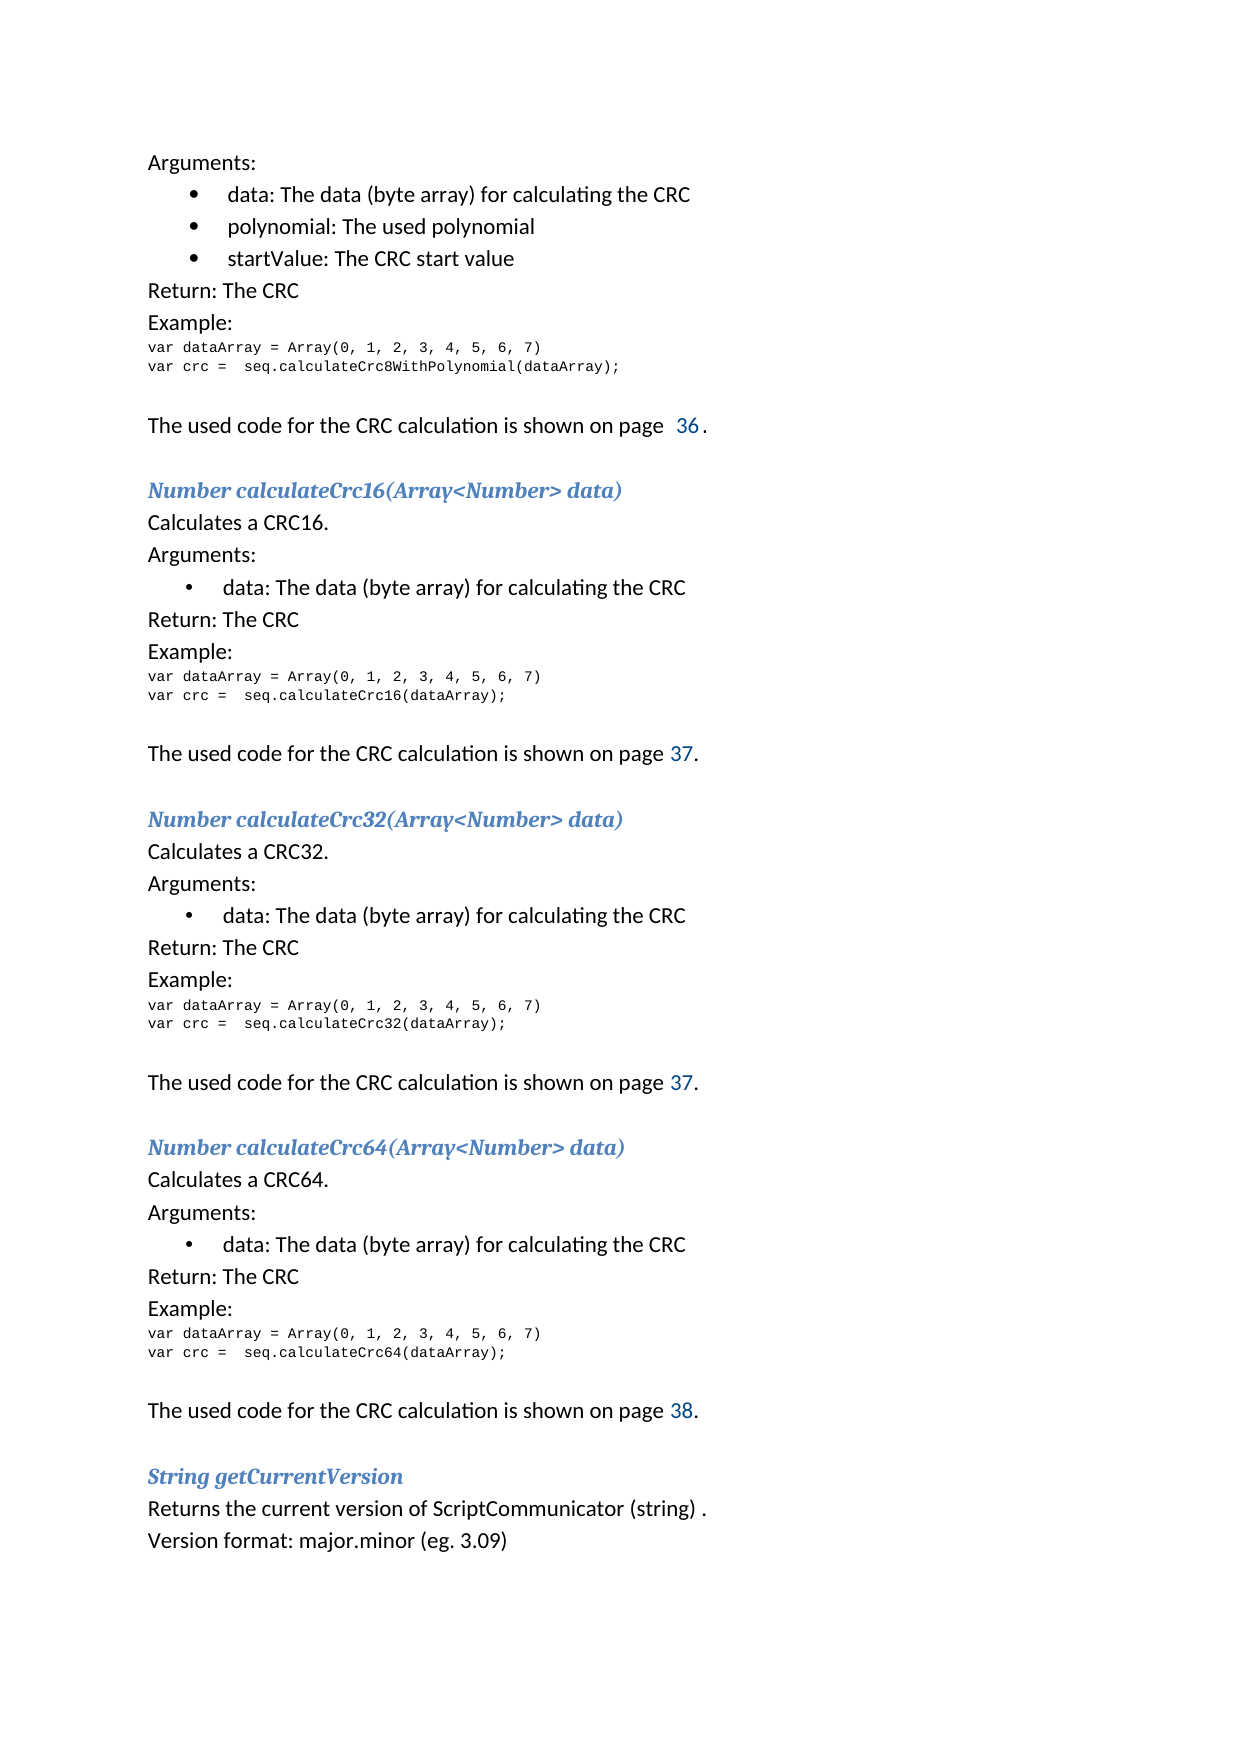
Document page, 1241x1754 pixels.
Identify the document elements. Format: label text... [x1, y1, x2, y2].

text var dataArray = Array(0, 1, 2, 3, 4, 5, 6, 7) [148, 341, 1093, 357]
list Calculates a CRC32. [148, 837, 1093, 865]
list Example: [148, 966, 1093, 994]
list Example: [148, 637, 1093, 665]
list data: The data (byte array) for calculating the CRC [190, 180, 1093, 208]
list Return: The CRC [148, 933, 1093, 961]
text Example: [148, 308, 1093, 337]
subtitle Number calculateCrc64(Array<Number> data) [148, 1135, 1093, 1162]
list Example: [148, 1294, 1093, 1322]
list Return: The CRC [148, 605, 1093, 633]
list Arguments: [148, 869, 1093, 897]
subtitle String getCurrentVersion [148, 1464, 1093, 1490]
text The used code for the CRC calculation is shown on page 38. [148, 739, 1093, 767]
list data: The data (byte array) for calculating the CRC [185, 573, 1093, 601]
text var crc = seq.calculateCrc32(dataArray); [148, 1017, 1093, 1033]
text The used code for the CRC calculation is shown on page 39. [148, 1396, 1093, 1424]
text Return: The CRC [148, 276, 1093, 304]
text var dataArray = Array(0, 1, 2, 3, 4, 5, 6, 7) [148, 1326, 1093, 1343]
list Calculates a CRC64. [148, 1165, 1093, 1193]
list Calculates a CRC16. [148, 508, 1093, 536]
subtitle Number calculateCrc32(Array<Number> data) [148, 807, 1093, 833]
list polynomial: The used polynomial [190, 212, 1093, 240]
list startValue: The CRC start value [190, 244, 1093, 272]
text var crc = seq.calculateCrc8WithPolynomial(dataArray); [148, 360, 1093, 376]
subtitle Number calculateCrc16(Array<Number> data) [148, 478, 1093, 504]
list data: The data (byte array) for calculating the CRC [185, 901, 1093, 929]
text var dataArray = Array(0, 1, 2, 3, 4, 5, 6, 7) [148, 998, 1093, 1014]
text var dataArray = Array(0, 1, 2, 3, 4, 5, 6, 7) [148, 669, 1093, 686]
text Returns the current version of ScriptCommunicator (string) . [148, 1494, 1093, 1522]
text Version format: major.minor (eg. 3.09) [148, 1526, 1093, 1554]
text Arguments: [148, 148, 1093, 176]
list data: The data (byte array) for calculating the CRC [185, 1230, 1093, 1258]
text var crc = seq.calculateCrc64(dataArray); [148, 1345, 1093, 1362]
text var crc = seq.calculateCrc16(dataArray); [148, 688, 1093, 705]
list Return: The CRC [148, 1262, 1093, 1290]
text The used code for the CRC calculation is shown on page 37. [148, 411, 1093, 439]
list Arguments: [148, 541, 1093, 568]
list Arguments: [148, 1198, 1093, 1226]
text The used code for the CRC calculation is shown on page 39. [148, 1068, 1093, 1096]
